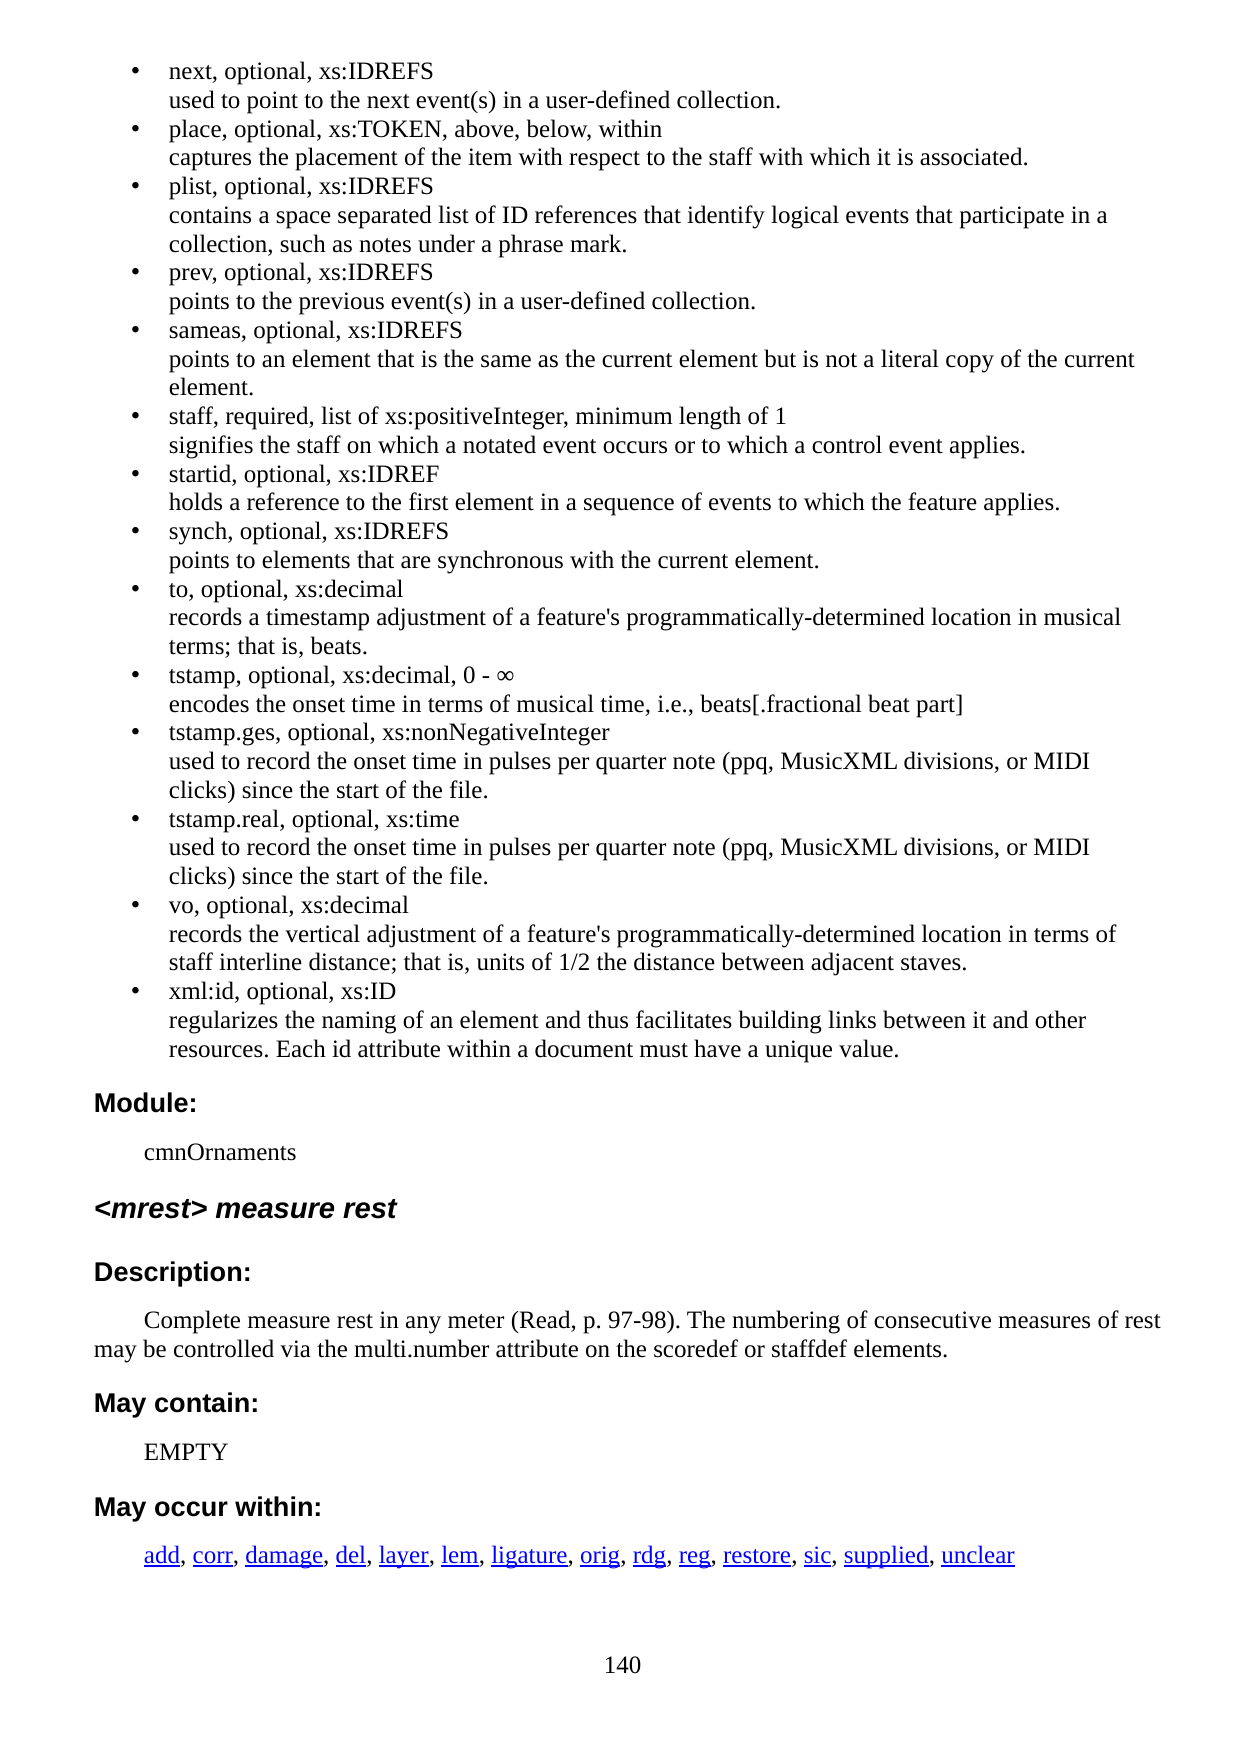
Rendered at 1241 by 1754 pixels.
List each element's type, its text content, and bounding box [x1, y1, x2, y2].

list synch, optional, xs:IDREFS points to elements that are synchronous with the current element. [131, 516, 1162, 574]
list startid, optional, xs:IDREF holds a reference to the first element in a sequence of events to which the feature applies. [131, 459, 1162, 516]
subtitle May occur within: [94, 1491, 1162, 1522]
list prev, optional, xs:IDREFS points to the previous event(s) in a user-defined collection. [131, 257, 1162, 315]
list tstamp.ges, optional, xs:nonNegativeInteger used to record the onset time in pulses per quarter note (ppq, MusicXML divisions, or MIDI clicks) since the start of the file. [131, 717, 1162, 804]
subtitle Module: [94, 1087, 1162, 1119]
list place, optional, xs:TOKEN, above, below, within captures the placement of the item with respect to the staff with which it is associated. [131, 114, 1162, 171]
list vo, optional, xs:decimal records the vertical adjustment of a feature's programmatically-determined location in terms of staff interline distance; that is, units of 1/2 the distance between adjacent staves. [131, 890, 1162, 976]
list tstamp, optional, xs:decimal, 0 - ∞ encodes the onset time in terms of musical time, i.e., beats[.fractional beat part] [131, 660, 1162, 717]
list xml:id, optional, xs:ID regularizes the naming of an element and thus facilitates building links between it and other resources. Each id attribute within a document must have a unique value. [131, 976, 1162, 1062]
text add, corr, damage, del, layer, lem, ligature, orig, rdg, reg, restore, sic, supplied, unclear [94, 1540, 1162, 1569]
list sameas, optional, xs:IDREFS points to an element that is the same as the current element but is not a literal copy of the current element. [131, 315, 1162, 401]
list to, optional, xs:decimal records a timestamp adjustment of a feature's programmatically-determined location in musical terms; that is, beats. [131, 574, 1162, 660]
subtitle Description: [94, 1256, 1162, 1287]
subtitle May contain: [94, 1387, 1162, 1419]
text cmnOrnaments [94, 1137, 1162, 1166]
list tstamp.real, optional, xs:time used to record the onset time in pulses per quarter note (ppq, MusicXML divisions, or MIDI clicks) since the start of the file. [131, 804, 1162, 890]
list plist, optional, xs:IDREFS contains a space separated list of ID references that identify logical events that participate in a collection, such as notes under a phrase mark. [131, 171, 1162, 257]
subtitle <mrest> measure rest [94, 1191, 1162, 1224]
text EMPTY [94, 1437, 1162, 1466]
list next, optional, xs:IDREFS used to point to the next event(s) in a user-defined collection. [131, 56, 1162, 114]
list staff, required, list of xs:positiveInteger, minimum length of 1 signifies the staff on which a notated event occurs or to which a control event applies. [131, 401, 1162, 459]
text Complete measure rest in any meter (Read, p. 97-98). The numbering of consecutive measures of rest may be controlled via the multi.number attribute on the scoredef or staffdef elements. [94, 1305, 1162, 1362]
